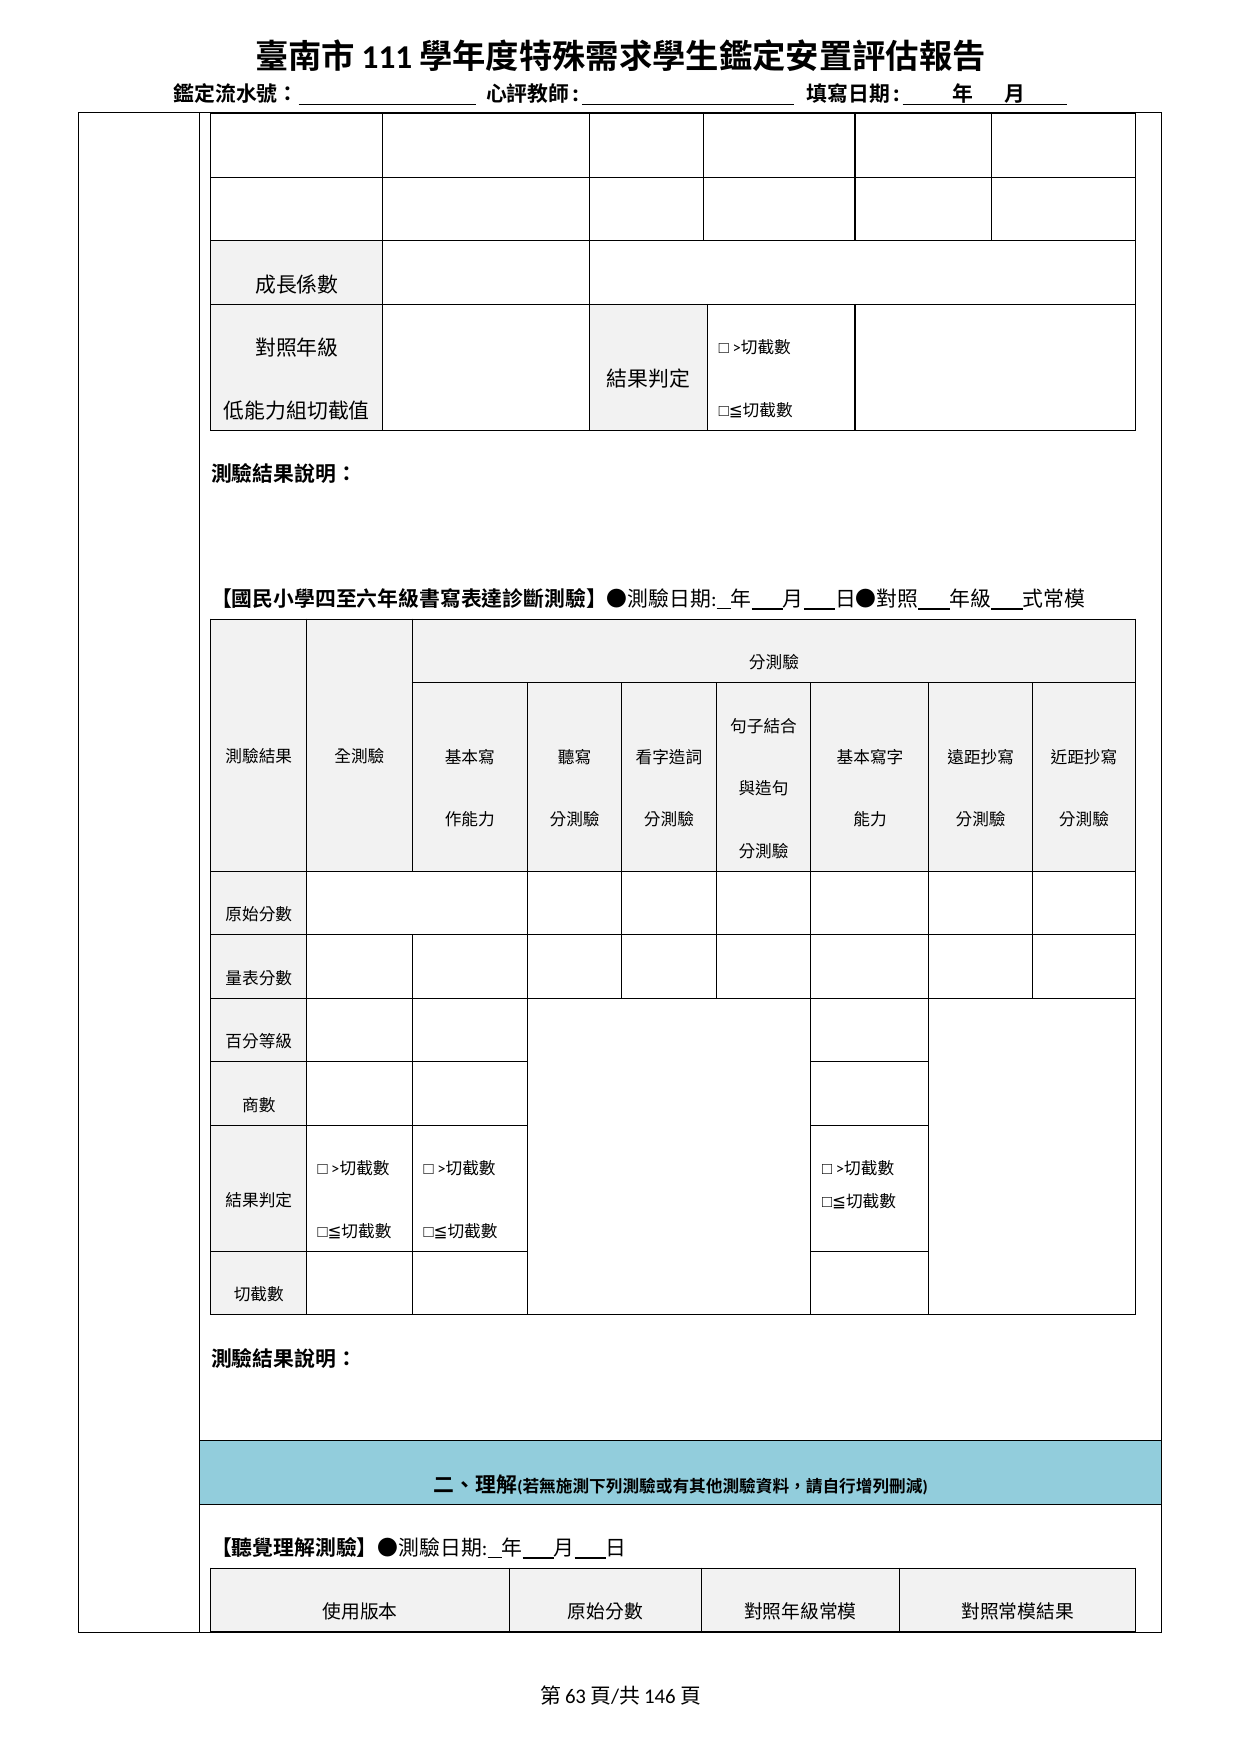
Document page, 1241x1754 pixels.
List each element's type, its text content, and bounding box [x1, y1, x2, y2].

table_cell [590, 178, 703, 240]
table_cell 百分等級 [211, 999, 306, 1061]
table_cell 商數 [211, 1062, 306, 1125]
table_header 對照年級常模 [702, 1569, 899, 1631]
table_header 測驗結果 [211, 620, 306, 871]
table_cell [528, 872, 621, 934]
table_cell 聽寫 分測驗 [528, 683, 621, 871]
table_cell 成長係數 [211, 241, 382, 304]
table_cell 對照年級 低能力組切截值 [211, 305, 382, 430]
table_cell [211, 178, 382, 240]
table_cell 原始分數 [211, 872, 306, 934]
table_cell [856, 178, 991, 240]
table_cell [413, 1062, 527, 1125]
table_cell [704, 178, 854, 240]
table_cell [413, 999, 527, 1061]
table_cell 結果判定 [590, 305, 707, 430]
table_cell 遠距抄寫 分測驗 [929, 683, 1032, 871]
table_cell [811, 1062, 928, 1125]
table_cell [622, 872, 716, 934]
table_cell 測驗結果說明： 【國民小學四至六年級書寫表達診斷測驗】●測驗日期: 年 月 日●對照 年級 式常模 測驗結果說明： [200, 113, 1161, 1440]
table_cell [79, 113, 199, 1632]
table_header 全測驗 [307, 620, 412, 871]
table_header 分測驗 [413, 620, 1135, 682]
table_cell [811, 1252, 928, 1314]
table_header 使用版本 [211, 1569, 509, 1631]
table_cell 看字造詞分測驗 [622, 683, 716, 871]
table_cell [307, 935, 412, 998]
table_cell [992, 114, 1135, 177]
table_cell [717, 872, 810, 934]
table_cell 基本寫字 能力 [811, 683, 928, 871]
table_cell [307, 872, 527, 934]
table_cell [413, 1252, 527, 1314]
table_cell [383, 305, 589, 430]
table_cell [1033, 872, 1135, 934]
table_cell 切截數 [211, 1252, 306, 1314]
table_cell [528, 999, 810, 1314]
table_cell □ >切截數 □≦切截數 [811, 1126, 928, 1251]
table_cell [992, 178, 1135, 240]
table_cell [211, 114, 382, 177]
table_cell [856, 114, 991, 177]
table_cell [590, 241, 1135, 304]
table_cell [811, 935, 928, 998]
table_cell [704, 114, 854, 177]
table_cell [856, 305, 1135, 430]
table_header 對照常模結果 [900, 1569, 1135, 1631]
table_cell 近距抄寫 分測驗 [1033, 683, 1135, 871]
table_cell [307, 1252, 412, 1314]
table_cell [383, 114, 589, 177]
table_cell □ >切截數 □≦切截數 [413, 1126, 527, 1251]
table_cell [811, 872, 928, 934]
table_cell [307, 999, 412, 1061]
table_cell □ >切截數 □≦切截數 [708, 305, 854, 430]
table_cell □ >切截數 □≦切截數 [307, 1126, 412, 1251]
table_cell 【聽覺理解測驗】●測驗日期: 年 月 日 [200, 1505, 1161, 1632]
table_cell [383, 178, 589, 240]
table_cell 基本寫 作能力 [413, 683, 527, 871]
table_cell 句子結合與造句 分測驗 [717, 683, 810, 871]
table_cell [622, 935, 716, 998]
table_cell [929, 999, 1135, 1314]
table_cell 二、理解(若無施測下列測驗或有其他測驗資料，請自行增列刪減) [200, 1441, 1161, 1504]
table_cell [929, 872, 1032, 934]
table_cell [1033, 935, 1135, 998]
table_cell [413, 935, 527, 998]
table_cell [717, 935, 810, 998]
table_cell [929, 935, 1032, 998]
table_cell 量表分數 [211, 935, 306, 998]
table_cell [383, 241, 589, 304]
table_cell [811, 999, 928, 1061]
table_cell 結果判定 [211, 1126, 306, 1251]
table_cell [528, 935, 621, 998]
table_cell [590, 114, 703, 177]
table_header 原始分數 [510, 1569, 701, 1631]
table_cell [307, 1062, 412, 1125]
